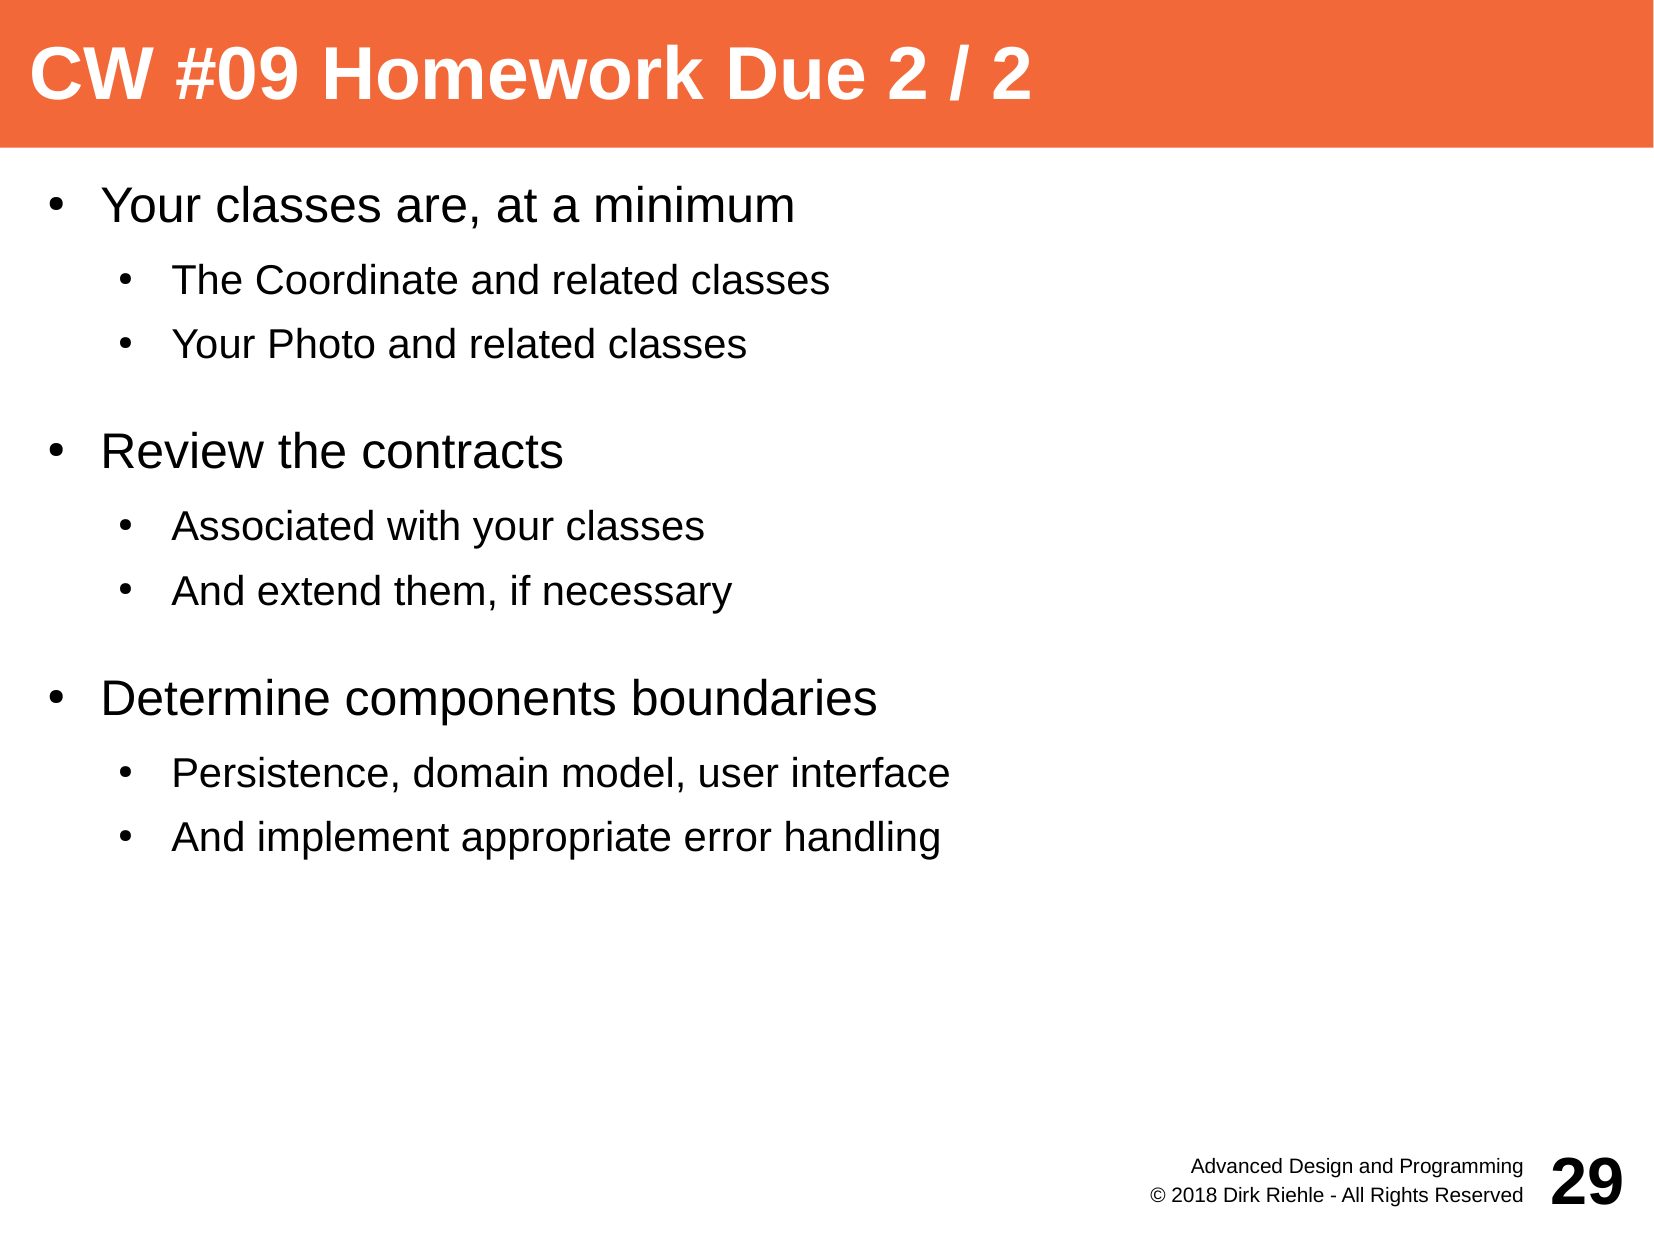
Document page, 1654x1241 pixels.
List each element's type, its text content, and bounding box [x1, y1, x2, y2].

title CW #09 Homework Due 2 / 2 [0, 0, 1654, 148]
list Your classes are, at a minimum The Coordinate and related classes Your Photo and related classes Review the contracts Associated with your classes And extend them, if necessary Determine components boundaries Persistence, domain model, user interface And implement appropriate error handling [29, 177, 1625, 1063]
